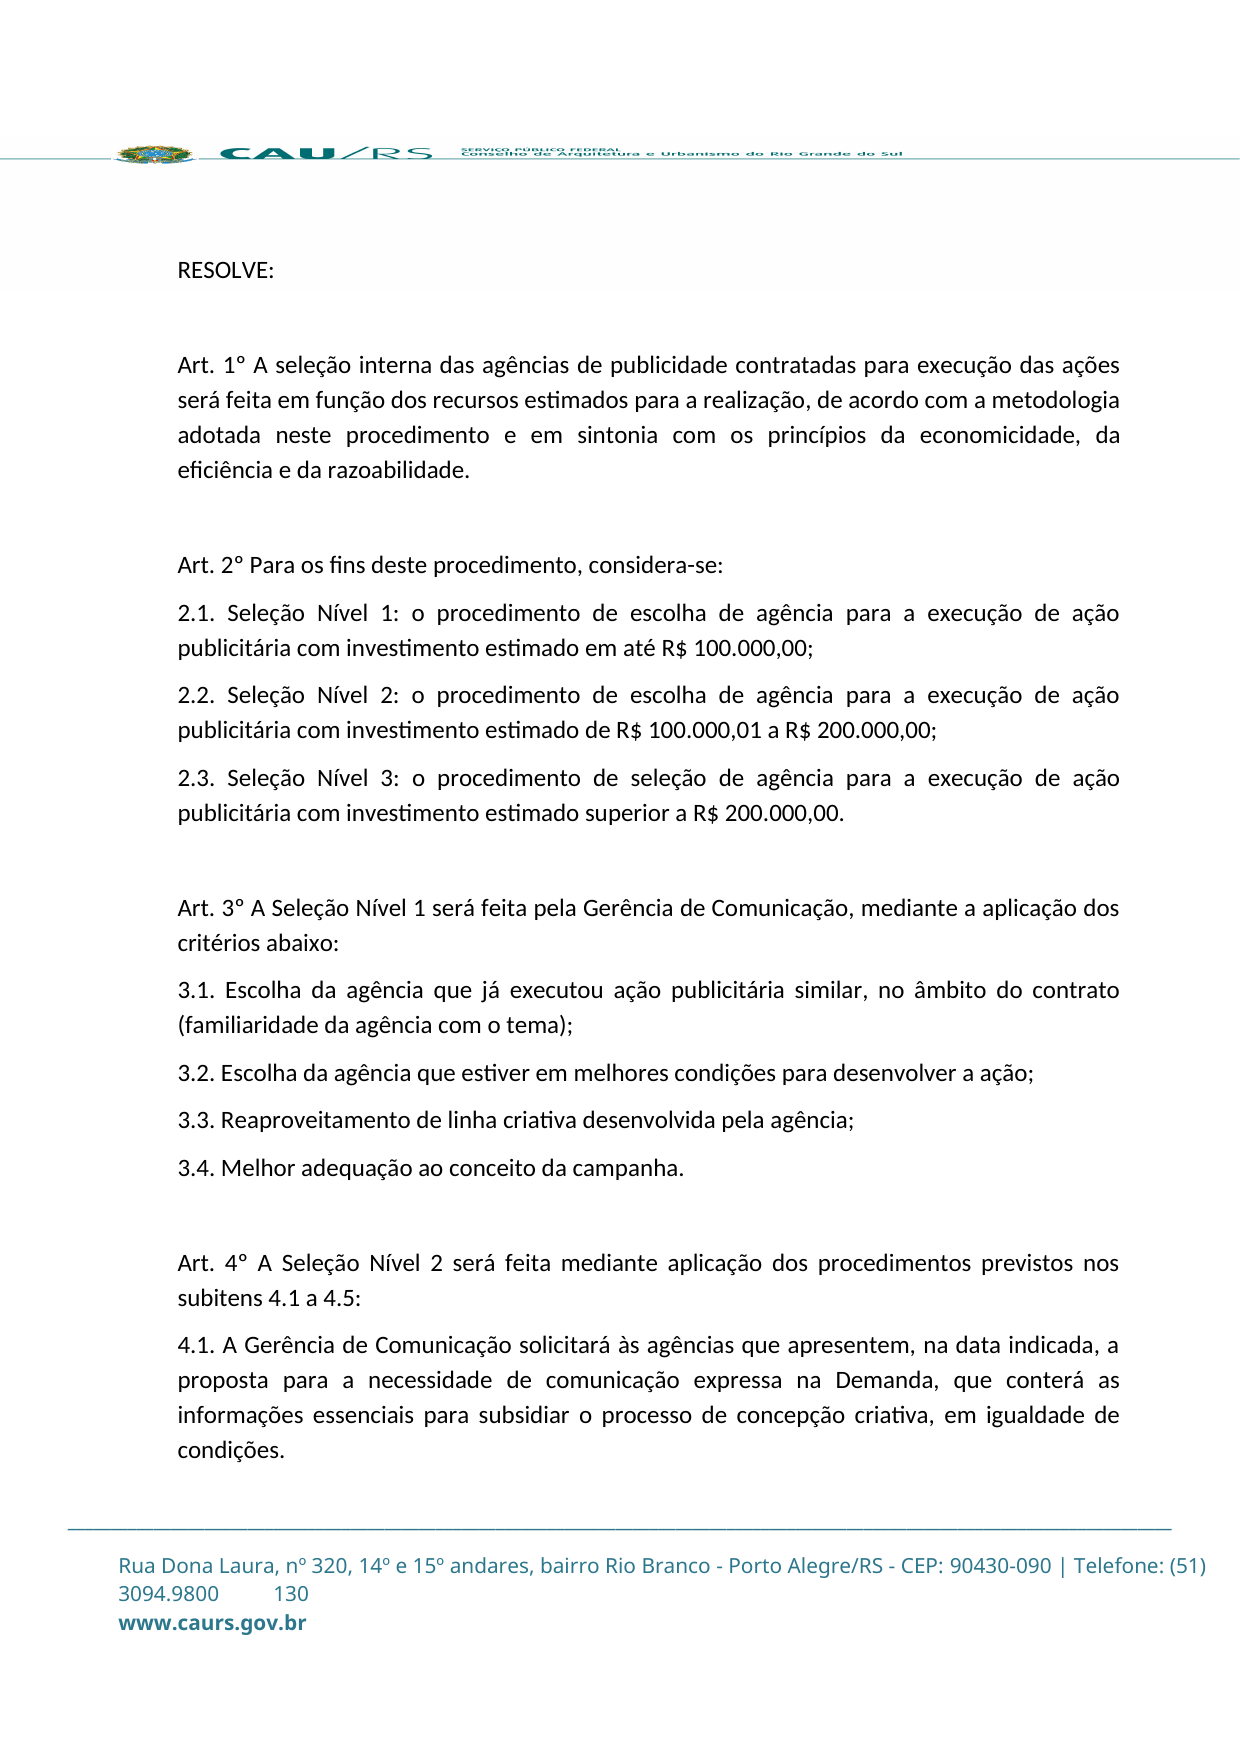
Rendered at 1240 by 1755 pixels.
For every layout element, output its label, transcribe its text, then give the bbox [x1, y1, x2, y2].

text 2.2. Seleção Nível 2: o procedimento de escolha de agência para a execução de ação publicitária com investimento estimado de R$ 100.000,01 a R$ 200.000,00; [177, 679, 1121, 745]
text 3.3. Reaproveitamento de linha criativa desenvolvida pela agência; [177, 1104, 1121, 1135]
text 2.1. Seleção Nível 1: o procedimento de escolha de agência para a execução de ação publicitária com investimento estimado em até R$ 100.000,00; [177, 597, 1121, 662]
text 3.4. Melhor adequação ao conceito da campanha. [177, 1152, 1121, 1182]
text Art. 1º A seleção interna das agências de publicidade contratadas para execução das ações será feita em função dos recursos estimados para a realização, de acordo com a metodologia adotada neste procedimento e em sintonia com os princípios da economicidade, da eficiência e da razoabilidade. [177, 349, 1121, 485]
text 2.3. Seleção Nível 3: o procedimento de seleção de agência para a execução de ação publicitária com investimento estimado superior a R$ 200.000,00. [177, 762, 1121, 827]
text Art. 2º Para os fins deste procedimento, considera-se: [177, 549, 1121, 580]
text 3.1. Escolha da agência que já executou ação publicitária similar, no âmbito do contrato (familiaridade da agência com o tema); [177, 974, 1121, 1040]
text 4.1. A Gerência de Comunicação solicitará às agências que apresentem, na data indicada, a proposta para a necessidade de comunicação expressa na Demanda, que conterá as informações essenciais para subsidiar o processo de concepção criativa, em igualdade de condições. [177, 1329, 1121, 1465]
text Art. 3º A Seleção Nível 1 será feita pela Gerência de Comunicação, mediante a aplicação dos critérios abaixo: [177, 892, 1121, 957]
text 3.2. Escolha da agência que estiver em melhores condições para desenvolver a ação; [177, 1057, 1121, 1087]
text Art. 4º A Seleção Nível 2 será feita mediante aplicação dos procedimentos previstos nos subitens 4.1 a 4.5: [177, 1247, 1121, 1312]
